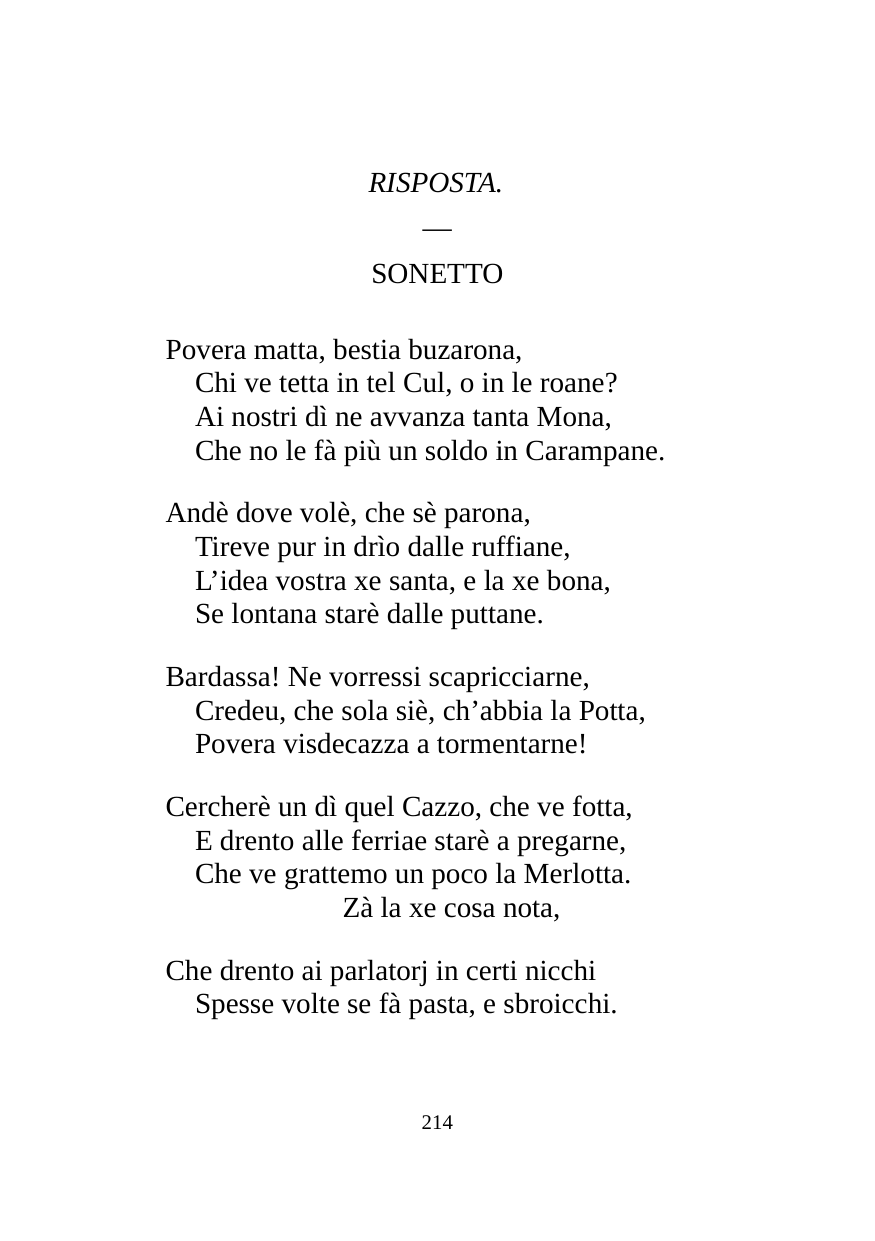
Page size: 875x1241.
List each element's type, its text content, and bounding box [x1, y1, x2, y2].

text Cercherè un dì quel Cazzo, che ve fotta, E drento alle ferriae starè a pregarne, Che ve grattemo un poco la Merlotta. Zà la xe cosa nota, [165, 789, 768, 923]
text SONETTO [106, 257, 768, 290]
text Che drento ai parlatorj in certi nicchi Spesse volte se fà pasta, e sbroicchi. [165, 953, 768, 1020]
text Povera matta, bestia buzarona, Chi ve tetta in tel Cul, o in le roane? Ai nostri dì ne avvanza tanta Mona, Che no le fà più un soldo in Carampane. [165, 332, 768, 466]
text — [106, 211, 768, 244]
text Andè dove volè, che sè parona, Tireve pur in drìo dalle ruffiane, L’idea vostra xe santa, e la xe bona, Se lontana starè dalle puttane. [165, 496, 768, 630]
text Bardassa! Ne vorressi scapricciarne, Credeu, che sola siè, ch’abbia la Potta, Povera visdecazza a tormentarne! [165, 659, 768, 760]
subtitle RISPOSTA. [106, 165, 768, 199]
